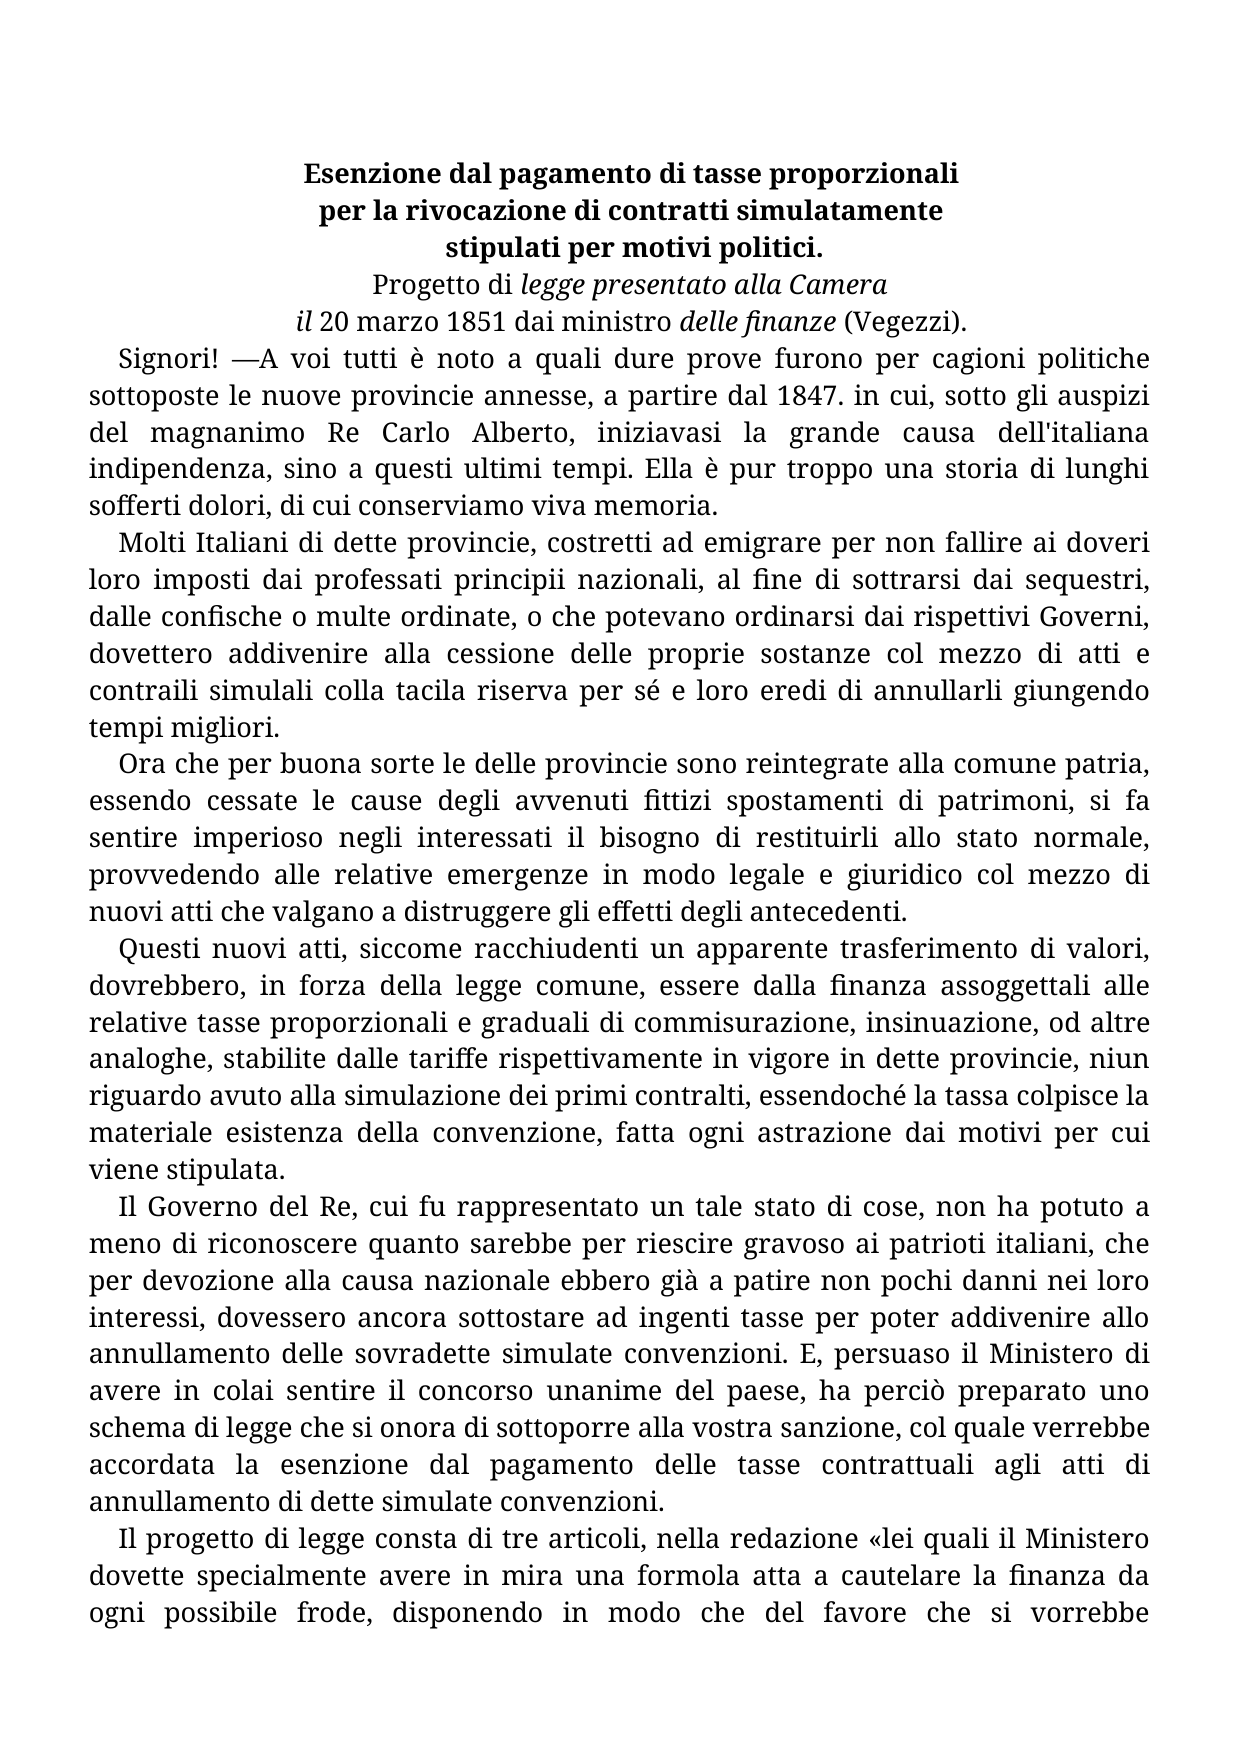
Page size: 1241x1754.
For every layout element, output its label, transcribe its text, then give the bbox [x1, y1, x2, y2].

text stipulati per motivi politici. [88, 229, 1152, 266]
text per la rivocazione di contratti simulatamente [88, 192, 1152, 229]
text Signori! —A voi tutti è noto a quali dure prove furono per cagioni politiche sottoposte le nuove provincie annesse, a partire dal 1847. in cui, sotto gli auspizi del magnanimo Re Carlo Alberto, iniziavasi la grande causa dell'italiana indipendenza, sino a questi ultimi tempi. Ella è pur troppo una storia di lunghi sofferti dolori, di cui conserviamo viva memoria. [88, 339, 1152, 524]
text Esenzione dal pagamento di tasse proporzionali [88, 155, 1152, 192]
text il 20 marzo 1851 dai ministro delle finanze (Vegezzi). [88, 302, 1152, 339]
text Ora che per buona sorte le delle provincie sono reintegrate alla comune patria, essendo cessate le cause degli avvenuti fittizi spostamenti di patrimoni, si fa sentire imperioso negli interessati il bisogno di restituirli allo stato normale, provvedendo alle relative emergenze in modo legale e giuridico col mezzo di nuovi atti che valgano a distruggere gli effetti degli antecedenti. [88, 745, 1152, 929]
text Questi nuovi atti, siccome racchiudenti un apparente trasferimento di valori, dovrebbero, in forza della legge comune, essere dalla finanza assoggettali alle relative tasse proporzionali e graduali di commisurazione, insinuazione, od altre analoghe, stabilite dalle tariffe rispettivamente in vigore in dette provincie, niun riguardo avuto alla simulazione dei primi contralti, essendoché la tassa colpisce la materiale esistenza della convenzione, fatta ogni astrazione dai motivi per cui viene stipulata. [88, 929, 1152, 1187]
text Progetto di legge presentato alla Camera [88, 266, 1152, 302]
text Il progetto di legge consta di tre articoli, nella redazione «lei quali il Ministero dovette specialmente avere in mira una formola atta a cautelare la finanza da ogni possibile frode, disponendo in modo che del favore che si vorrebbe [88, 1519, 1152, 1630]
text Il Governo del Re, cui fu rappresentato un tale stato di cose, non ha potuto a meno di riconoscere quanto sarebbe per riescire gravoso ai patrioti italiani, che per devozione alla causa nazionale ebbero già a patire non pochi danni nei loro interessi, dovessero ancora sottostare ad ingenti tasse per poter addivenire allo annullamento delle sovradette simulate convenzioni. E, persuaso il Ministero di avere in colai sentire il concorso unanime del paese, ha perciò preparato uno schema di legge che si onora di sottoporre alla vostra sanzione, col quale verrebbe accordata la esenzione dal pagamento delle tasse contrattuali agli atti di annullamento di dette simulate convenzioni. [88, 1187, 1152, 1519]
text Molti Italiani di dette provincie, costretti ad emigrare per non fallire ai doveri loro imposti dai professati principii nazionali, al fine di sottrarsi dai sequestri, dalle confische o multe ordinate, o che potevano ordinarsi dai rispettivi Governi, dovettero addivenire alla cessione delle proprie sostanze col mezzo di atti e contraili simulali colla tacila riserva per sé e loro eredi di annullarli giungendo tempi migliori. [88, 524, 1152, 745]
